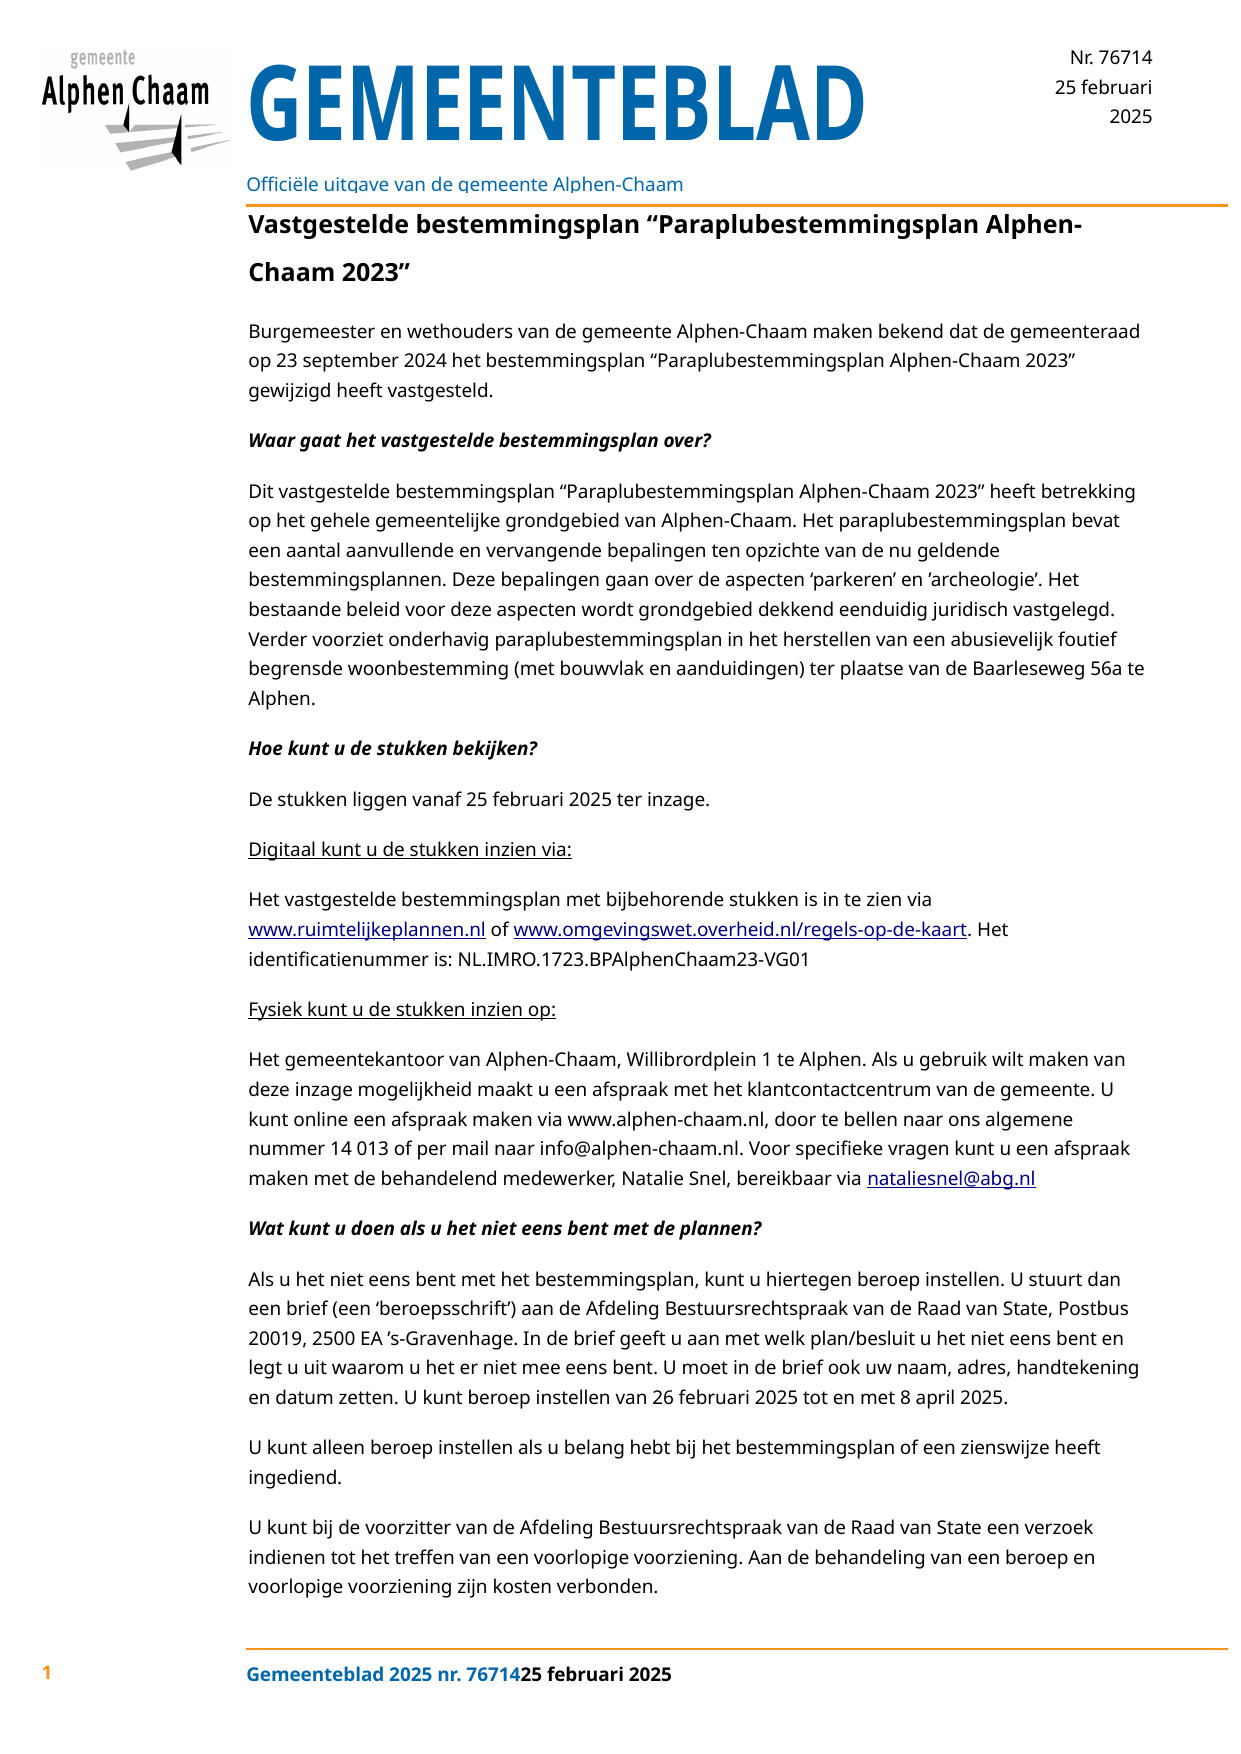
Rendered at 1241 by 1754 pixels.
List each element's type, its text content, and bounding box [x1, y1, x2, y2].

text Het vastgestelde bestemmingsplan met bijbehorende stukken is in te zien via www.ruimtelijkeplannen.nl of www.omgevingswet.overheid.nl/regels-op-de-kaart. Het identificatienummer is: NL.IMRO.1723.BPAlphenChaam23-VG01 [248, 887, 1152, 972]
text U kunt bij de voorzitter van de Afdeling Bestuursrechtspraak van de Raad van State een verzoek indienen tot het treffen van een voorlopige voorziening. Aan de behandeling van een beroep en voorlopige voorziening zijn kosten verbonden. [248, 1514, 1152, 1599]
text Hoe kunt u de stukken bekijken? [248, 735, 1152, 761]
picture [41, 47, 231, 172]
text Als u het niet eens bent met het bestemmingsplan, kunt u hiertegen beroep instellen. U stuurt dan een brief (een ‘beroepsschrift’) aan de Afdeling Bestuursrechtspraak van de Raad van State, Postbus 20019, 2500 EA ’s-Gravenhage. In de brief geeft u aan met welk plan/besluit u het niet eens bent en legt u uit waarom u het er niet mee eens bent. U moet in de brief ook uw naam, adres, handtekening en datum zetten. U kunt beroep instellen van 26 februari 2025 tot en met 8 april 2025. [248, 1266, 1152, 1410]
text Burgemeester en wethouders van de gemeente Alphen-Chaam maken bekend dat de gemeenteraad op 23 september 2024 het bestemmingsplan “Paraplubestemmingsplan Alphen-Chaam 2023” gewijzigd heeft vastgesteld. [248, 318, 1152, 403]
text Wat kunt u doen als u het niet eens bent met de plannen? [248, 1215, 1152, 1241]
text Het gemeentekantoor van Alphen-Chaam, Willibrordplein 1 te Alphen. Als u gebruik wilt maken van deze inzage mogelijkheid maakt u een afspraak met het klantcontactcentrum van de gemeente. U kunt online een afspraak maken via www.alphen-chaam.nl, door te bellen naar ons algemene nummer 14 013 of per mail naar info@alphen-chaam.nl. Voor specifieke vragen kunt u een afspraak maken met de behandelend medewerker, Natalie Snel, bereikbaar via nataliesnel@abg.nl [248, 1047, 1152, 1191]
text Digitaal kunt u de stukken inzien via: [248, 836, 1152, 862]
text U kunt alleen beroep instellen als u belang hebt bij het bestemmingsplan of een zienswijze heeft ingediend. [248, 1434, 1152, 1490]
text De stukken liggen vanaf 25 februari 2025 ter inzage. [248, 786, 1152, 812]
text Waar gaat het vastgestelde bestemmingsplan over? [248, 427, 1152, 453]
text Dit vastgestelde bestemmingsplan “Paraplubestemmingsplan Alphen-Chaam 2023” heeft betrekking op het gehele gemeentelijke grondgebied van Alphen-Chaam. Het paraplubestemmingsplan bevat een aantal aanvullende en vervangende bepalingen ten opzichte van de nu geldende bestemmingsplannen. Deze bepalingen gaan over de aspecten ‘parkeren’ en ’archeologie’. Het bestaande beleid voor deze aspecten wordt grondgebied dekkend eenduidig juridisch vastgelegd. Verder voorziet onderhavig paraplubestemmingsplan in het herstellen van een abusievelijk foutief begrensde woonbestemming (met bouwvlak en aanduidingen) ter plaatse van de Baarleseweg 56a te Alphen. [248, 478, 1152, 711]
text Vastgestelde bestemmingsplan “Paraplubestemmingsplan Alphen-Chaam 2023” [248, 207, 1152, 288]
text Fysiek kunt u de stukken inzien op: [248, 996, 1152, 1022]
